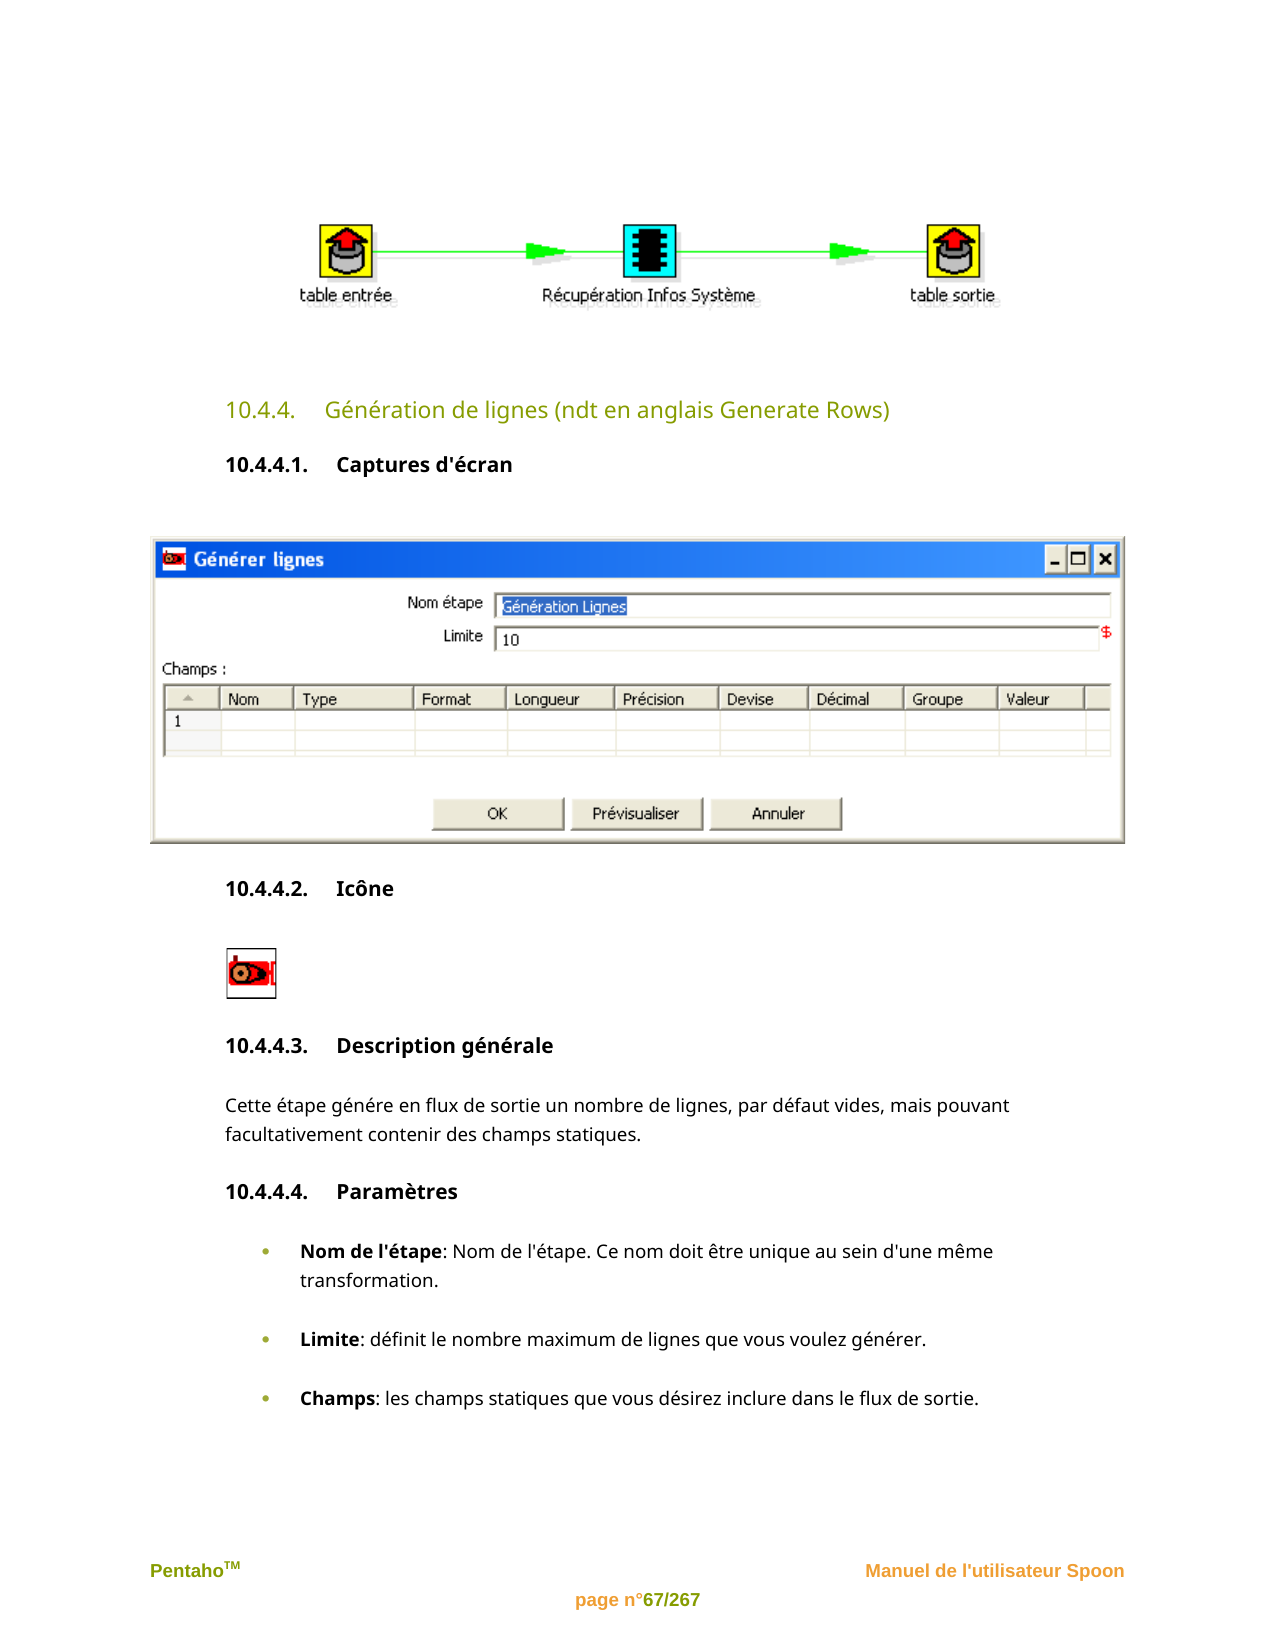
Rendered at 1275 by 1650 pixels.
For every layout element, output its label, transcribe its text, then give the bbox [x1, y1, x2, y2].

subtitle [225, 503, 1125, 536]
subtitle Icône [225, 844, 1125, 903]
subtitle Génération de lignes (ndt en anglais Generate Rows) [225, 150, 1125, 424]
picture [232, 179, 1043, 366]
subtitle Captures d'écran [225, 449, 1125, 478]
list Champs: les champs statiques que vous désirez inclure dans le flux de sortie. [262, 1382, 1125, 1411]
text Cette étape génére en flux de sortie un nombre de lignes, par défaut vides, mais pouvant facultativement contenir des champs statiques. [225, 1089, 1125, 1147]
list Limite: définit le nombre maximum de lignes que vous voulez générer. [262, 1323, 1125, 1352]
list Nom de l'étape: Nom de l'étape. Ce nom doit être unique au sein d'une même transformation. [262, 1235, 1125, 1293]
subtitle Paramètres [225, 1176, 1125, 1206]
picture [226, 948, 277, 999]
picture [150, 536, 1125, 844]
subtitle Description générale [225, 928, 1125, 1059]
